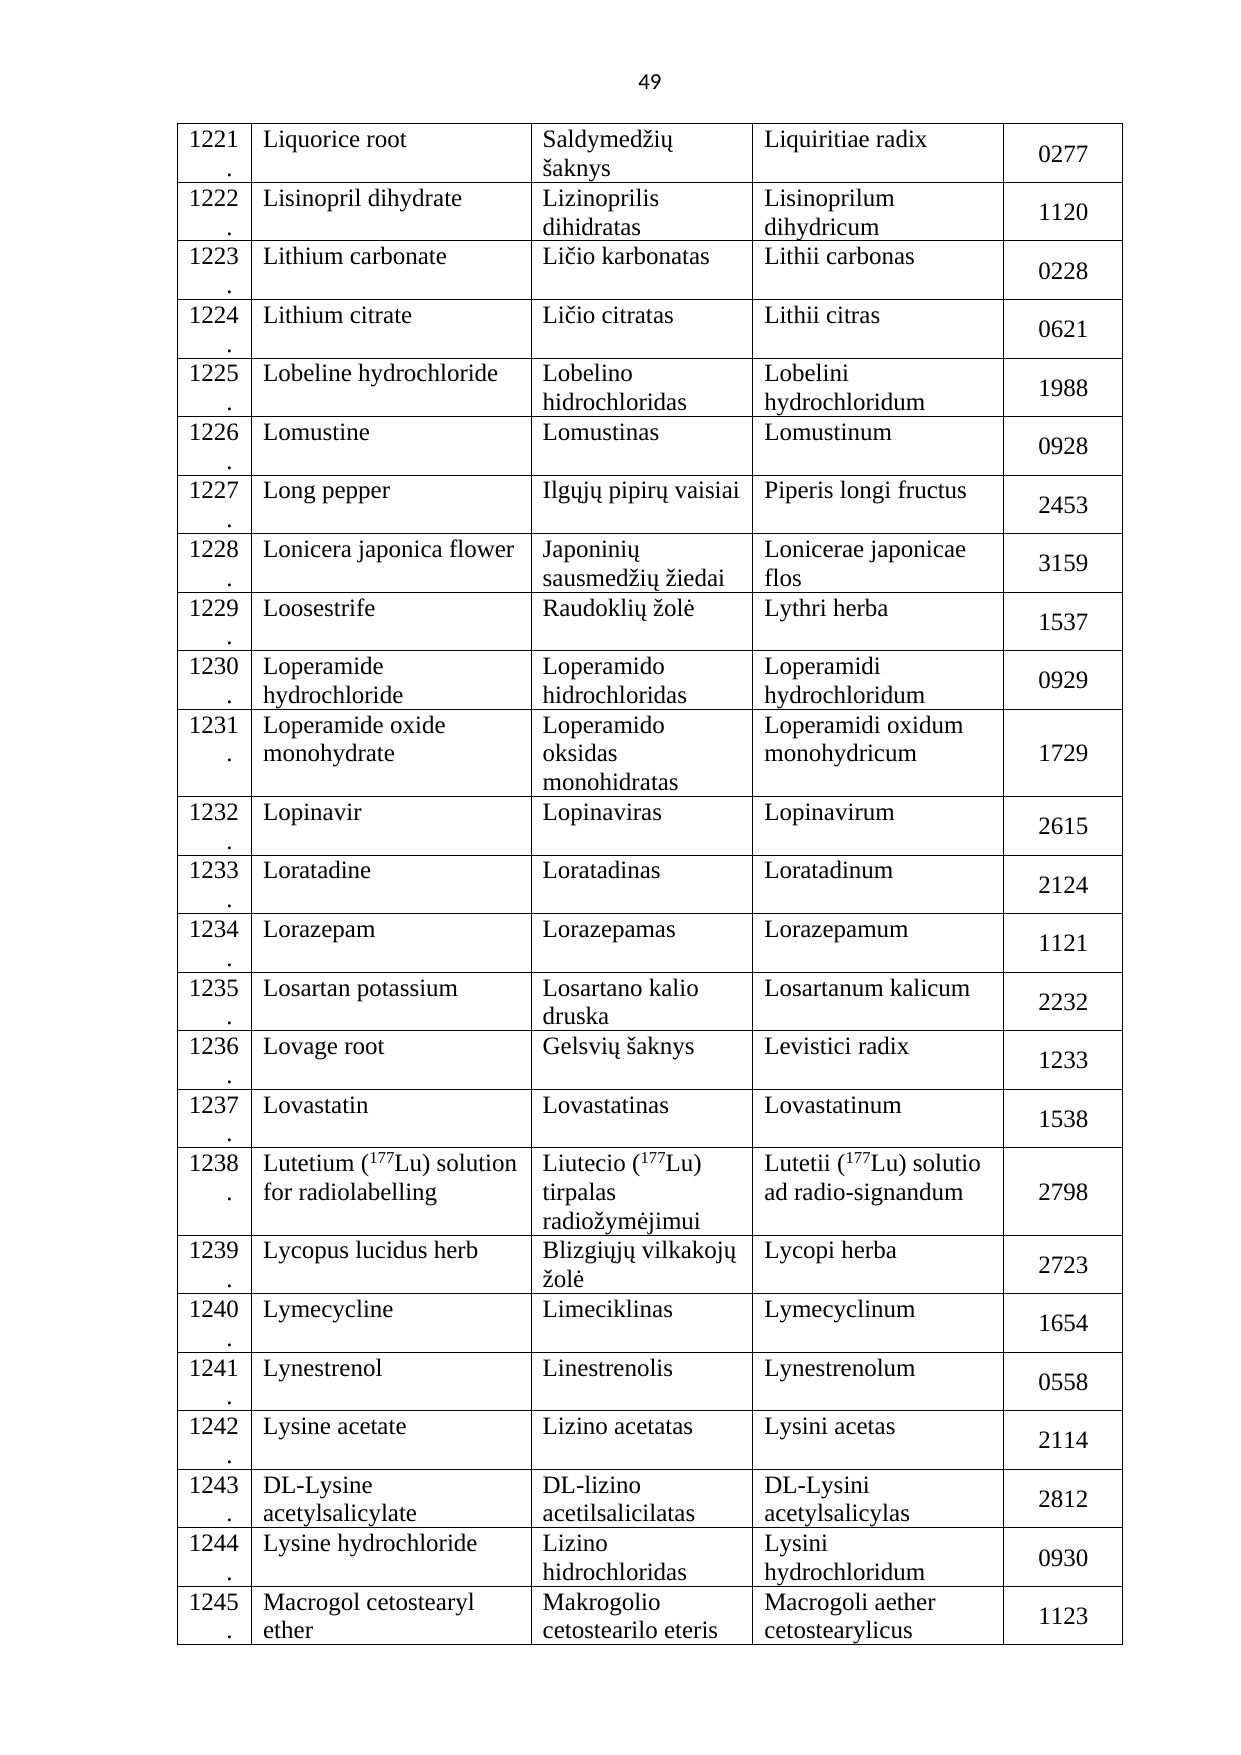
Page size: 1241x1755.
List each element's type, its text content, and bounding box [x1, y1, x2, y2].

table_cell 3159 [1004, 534, 1122, 592]
table_cell Lovastatin [252, 1090, 531, 1147]
table_cell Lonicerae japonicae flos [753, 534, 1003, 592]
table_cell Lomustine [252, 417, 531, 474]
table_cell 1231. [178, 710, 251, 796]
table_cell 1729 [1004, 710, 1122, 796]
table_cell Macrogol cetostearyl ether [252, 1587, 531, 1644]
table_cell Lizino acetatas [532, 1411, 752, 1469]
table_cell 0558 [1004, 1353, 1122, 1410]
table_cell 1237. [178, 1090, 251, 1147]
table_cell 1245. [178, 1587, 251, 1644]
table_cell Lisinoprilum dihydricum [753, 183, 1003, 240]
table_cell Makrogolio cetostearilo eteris [532, 1587, 752, 1644]
table_cell Lycopi herba [753, 1236, 1003, 1293]
table_cell Lovastatinum [753, 1090, 1003, 1147]
table_cell 1120 [1004, 183, 1122, 240]
table_cell Lithii citras [753, 300, 1003, 357]
table_cell Lysini acetas [753, 1411, 1003, 1469]
table_cell 2615 [1004, 797, 1122, 854]
table_cell Lomustinum [753, 417, 1003, 474]
table_cell Lopinavir [252, 797, 531, 854]
table_cell Loperamido hidrochloridas [532, 651, 752, 709]
table_cell DL‑Lysini acetylsalicylas [753, 1470, 1003, 1527]
table_cell 1244. [178, 1528, 251, 1586]
table_cell Long pepper [252, 476, 531, 533]
table_cell Japoninių sausmedžių žiedai [532, 534, 752, 592]
table_cell 1221. [178, 124, 251, 182]
table_cell Lomustinas [532, 417, 752, 474]
table_cell 1242. [178, 1411, 251, 1469]
table_cell 0928 [1004, 417, 1122, 474]
table_cell 1241. [178, 1353, 251, 1410]
table_cell 1988 [1004, 359, 1122, 416]
table_cell Liutecio (177Lu) tirpalas radiožymėjimui [532, 1148, 752, 1234]
table_cell Ličio karbonatas [532, 241, 752, 299]
table_cell Lutetii (177Lu) solutio ad radio‑signandum [753, 1148, 1003, 1234]
table_cell Lythri herba [753, 593, 1003, 650]
table_cell 1230. [178, 651, 251, 709]
table_cell 0929 [1004, 651, 1122, 709]
table_cell 1224. [178, 300, 251, 357]
table_cell Blizgiųjų vilkakojų žolė [532, 1236, 752, 1293]
table_cell Lysine hydrochloride [252, 1528, 531, 1586]
table_cell 1233. [178, 856, 251, 913]
table_cell Lithii carbonas [753, 241, 1003, 299]
table_cell 2114 [1004, 1411, 1122, 1469]
table_cell 1239. [178, 1236, 251, 1293]
table_cell 1226. [178, 417, 251, 474]
table_cell Lysine acetate [252, 1411, 531, 1469]
table_cell 1223. [178, 241, 251, 299]
table_cell Gelsvių šaknys [532, 1031, 752, 1089]
table_cell DL‑Lysine acetylsalicylate [252, 1470, 531, 1527]
table_cell Liquiritiae radix [753, 124, 1003, 182]
table_cell Saldymedžių šaknys [532, 124, 752, 182]
table_cell Loperamidi oxidum monohydricum [753, 710, 1003, 796]
table_cell 2453 [1004, 476, 1122, 533]
table_cell Lopinaviras [532, 797, 752, 854]
table_cell 2124 [1004, 856, 1122, 913]
table_cell Levistici radix [753, 1031, 1003, 1089]
table_cell Lithium citrate [252, 300, 531, 357]
table_cell Losartan potassium [252, 973, 531, 1030]
table_cell Lizino hidrochloridas [532, 1528, 752, 1586]
table_cell Loratadinum [753, 856, 1003, 913]
table_cell 1121 [1004, 914, 1122, 972]
table_cell Lymecycline [252, 1294, 531, 1352]
table_cell 0621 [1004, 300, 1122, 357]
table_cell 1243. [178, 1470, 251, 1527]
table_cell Loperamide hydrochloride [252, 651, 531, 709]
table_cell Macrogoli aether cetostearylicus [753, 1587, 1003, 1644]
table_cell Ličio citratas [532, 300, 752, 357]
table_cell Loperamide oxide monohydrate [252, 710, 531, 796]
table_cell Limeciklinas [532, 1294, 752, 1352]
table_cell 1222. [178, 183, 251, 240]
table_cell 2812 [1004, 1470, 1122, 1527]
table_cell 1537 [1004, 593, 1122, 650]
table_cell Loratadinas [532, 856, 752, 913]
table_cell 0277 [1004, 124, 1122, 182]
table_cell 0228 [1004, 241, 1122, 299]
table_cell Lycopus lucidus herb [252, 1236, 531, 1293]
table_cell Lorazepamum [753, 914, 1003, 972]
table_cell Lobeline hydrochloride [252, 359, 531, 416]
table_cell Lopinavirum [753, 797, 1003, 854]
table_cell Lysini hydrochloridum [753, 1528, 1003, 1586]
table_cell 1228. [178, 534, 251, 592]
table_cell 2723 [1004, 1236, 1122, 1293]
table_cell 0930 [1004, 1528, 1122, 1586]
table_cell Lutetium (177Lu) solution for radiolabelling [252, 1148, 531, 1234]
table_cell Lovage root [252, 1031, 531, 1089]
table_cell Losartanum kalicum [753, 973, 1003, 1030]
table_cell Lorazepam [252, 914, 531, 972]
table_cell 1538 [1004, 1090, 1122, 1147]
table_cell Lizinoprilis dihidratas [532, 183, 752, 240]
table_cell Losartano kalio druska [532, 973, 752, 1030]
table_cell Piperis longi fructus [753, 476, 1003, 533]
table_cell Lynestrenolum [753, 1353, 1003, 1410]
table_cell Loperamidi hydrochloridum [753, 651, 1003, 709]
table_cell 1227. [178, 476, 251, 533]
table_cell 1232. [178, 797, 251, 854]
table_cell Lobelino hidrochloridas [532, 359, 752, 416]
table_cell Lisinopril dihydrate [252, 183, 531, 240]
table_cell 2232 [1004, 973, 1122, 1030]
table_cell Lovastatinas [532, 1090, 752, 1147]
table_cell Lithium carbonate [252, 241, 531, 299]
table_cell 1123 [1004, 1587, 1122, 1644]
table_cell Lobelini hydrochloridum [753, 359, 1003, 416]
table_cell 1233 [1004, 1031, 1122, 1089]
table_cell Lonicera japonica flower [252, 534, 531, 592]
table_cell Lorazepamas [532, 914, 752, 972]
table_cell 1238. [178, 1148, 251, 1234]
table_cell Ilgųjų pipirų vaisiai [532, 476, 752, 533]
table_cell 1229. [178, 593, 251, 650]
table_cell Loratadine [252, 856, 531, 913]
table_cell 1235. [178, 973, 251, 1030]
table_cell Loosestrife [252, 593, 531, 650]
table_cell 1236. [178, 1031, 251, 1089]
table_cell Raudoklių žolė [532, 593, 752, 650]
table_cell 1225. [178, 359, 251, 416]
table_cell Lymecyclinum [753, 1294, 1003, 1352]
table_cell Loperamido oksidas monohidratas [532, 710, 752, 796]
table_cell Linestrenolis [532, 1353, 752, 1410]
table_cell 1234. [178, 914, 251, 972]
table_cell Liquorice root [252, 124, 531, 182]
table_cell 2798 [1004, 1148, 1122, 1234]
table_cell 1240. [178, 1294, 251, 1352]
table_cell 1654 [1004, 1294, 1122, 1352]
table_cell DL‑lizino acetilsalicilatas [532, 1470, 752, 1527]
table_cell Lynestrenol [252, 1353, 531, 1410]
